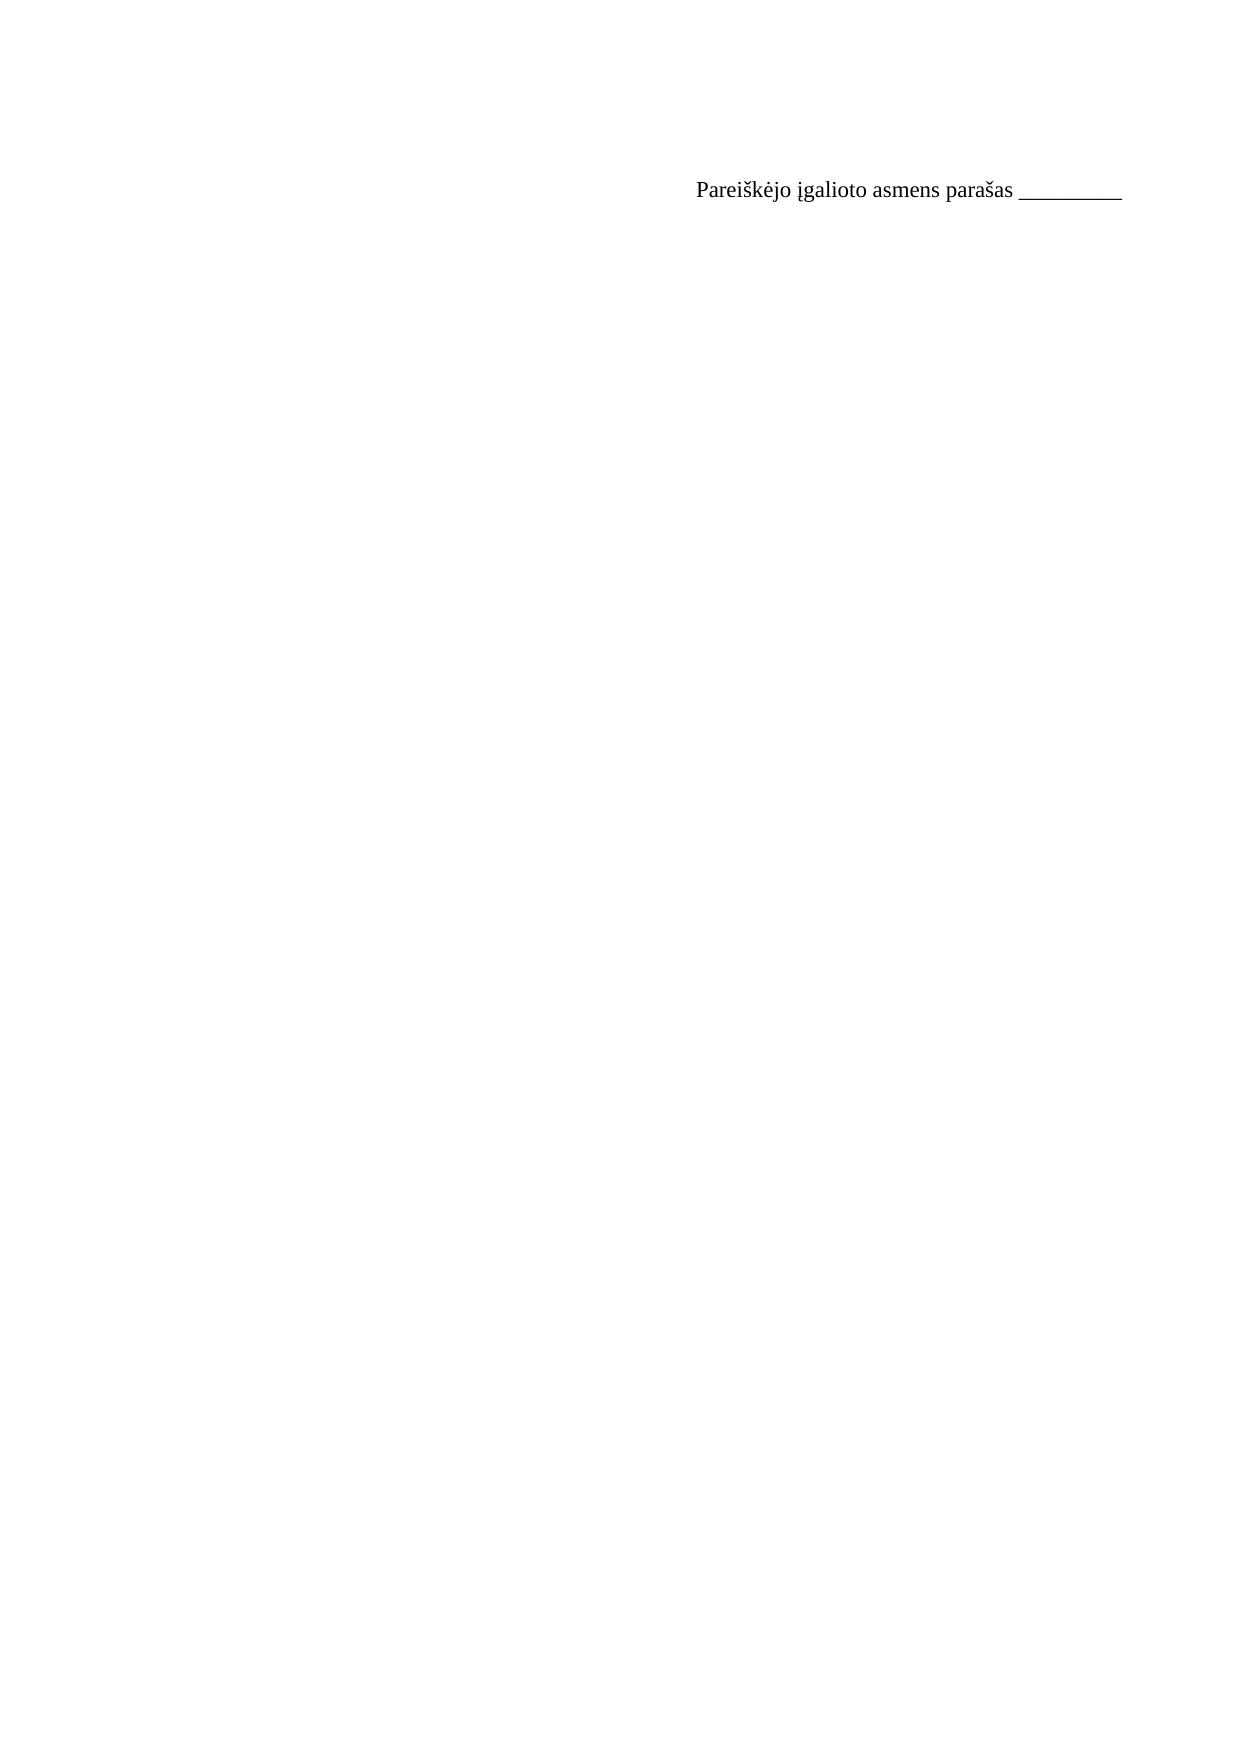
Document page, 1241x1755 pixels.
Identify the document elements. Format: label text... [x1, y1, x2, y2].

text Pareiškėjo įgalioto asmens parašas _________ [177, 176, 1122, 203]
